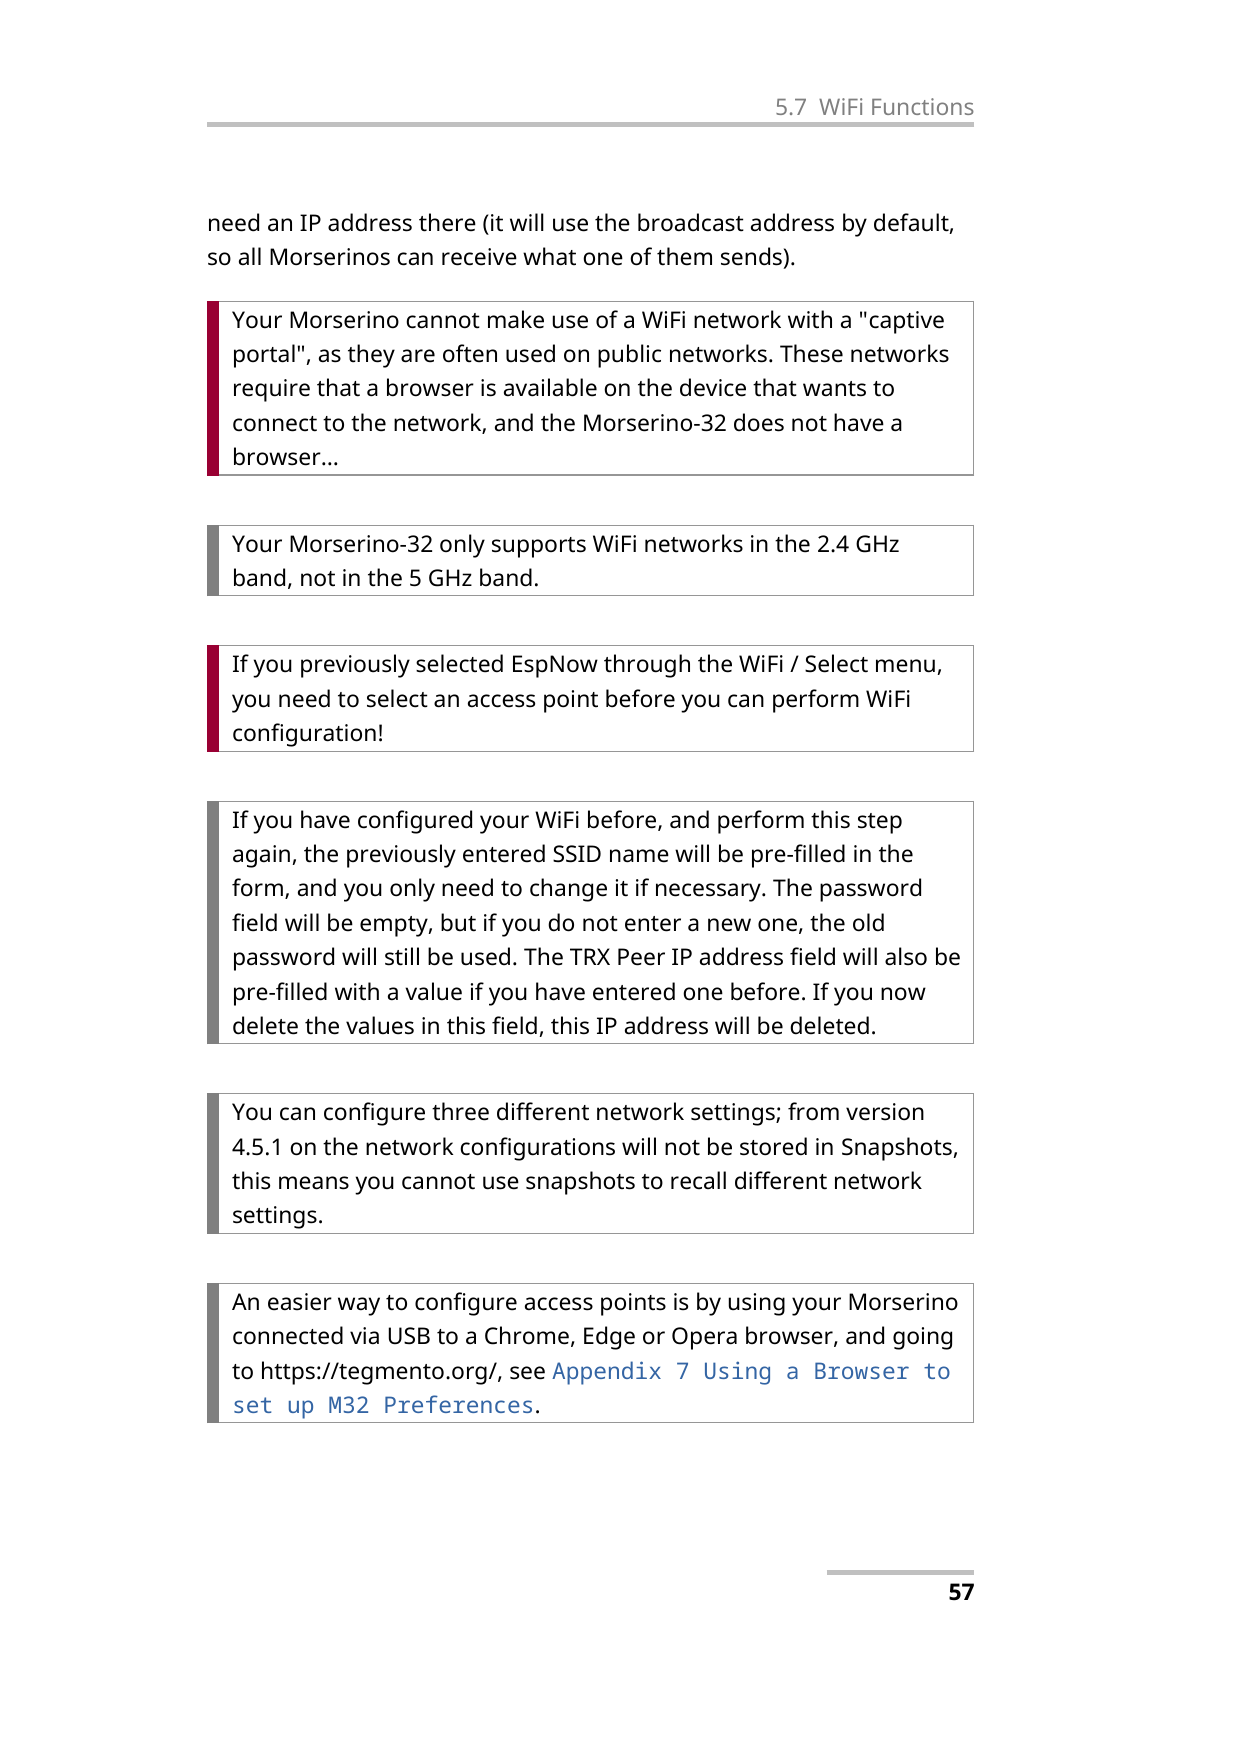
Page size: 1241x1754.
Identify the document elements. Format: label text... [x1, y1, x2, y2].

text need an IP address there (it will use the broadcast address by default, so all Morserinos can receive what one of them sends). [207, 207, 974, 272]
text Your Morserino cannot make use of a WiFi network with a "captive portal", as they are often used on public networks. These networks require that a browser is available on the device that wants to connect to the network, and the Morserino-32 does not have a browser…​ [219, 302, 973, 474]
text Your Morserino-32 only supports WiFi networks in the 2.4 GHz band, not in the 5 GHz band. [219, 526, 973, 595]
text You can configure three different network settings; from version 4.5.1 on the network configurations will not be stored in Snapshots, this means you cannot use snapshots to recall different network settings. [219, 1094, 973, 1233]
text If you have configured your WiFi before, and perform this step again, the previously entered SSID name will be pre-filled in the form, and you only need to change it if necessary. The password field will be empty, but if you do not enter a new one, the old password will still be used. The TRX Peer IP address field will also be pre-filled with a value if you have entered one before. If you now delete the values in this field, this IP address will be deleted. [219, 802, 973, 1043]
text If you previously selected EspNow through the WiFi / Select menu, you need to select an access point before you can perform WiFi configuration! [219, 646, 973, 751]
text An easier way to configure access points is by using your Morserino connected via USB to a Chrome, Edge or Opera browser, and going to https://tegmento.org/, see Appendix 7 Using a Browser to set up M32 Preferences. [219, 1284, 973, 1422]
